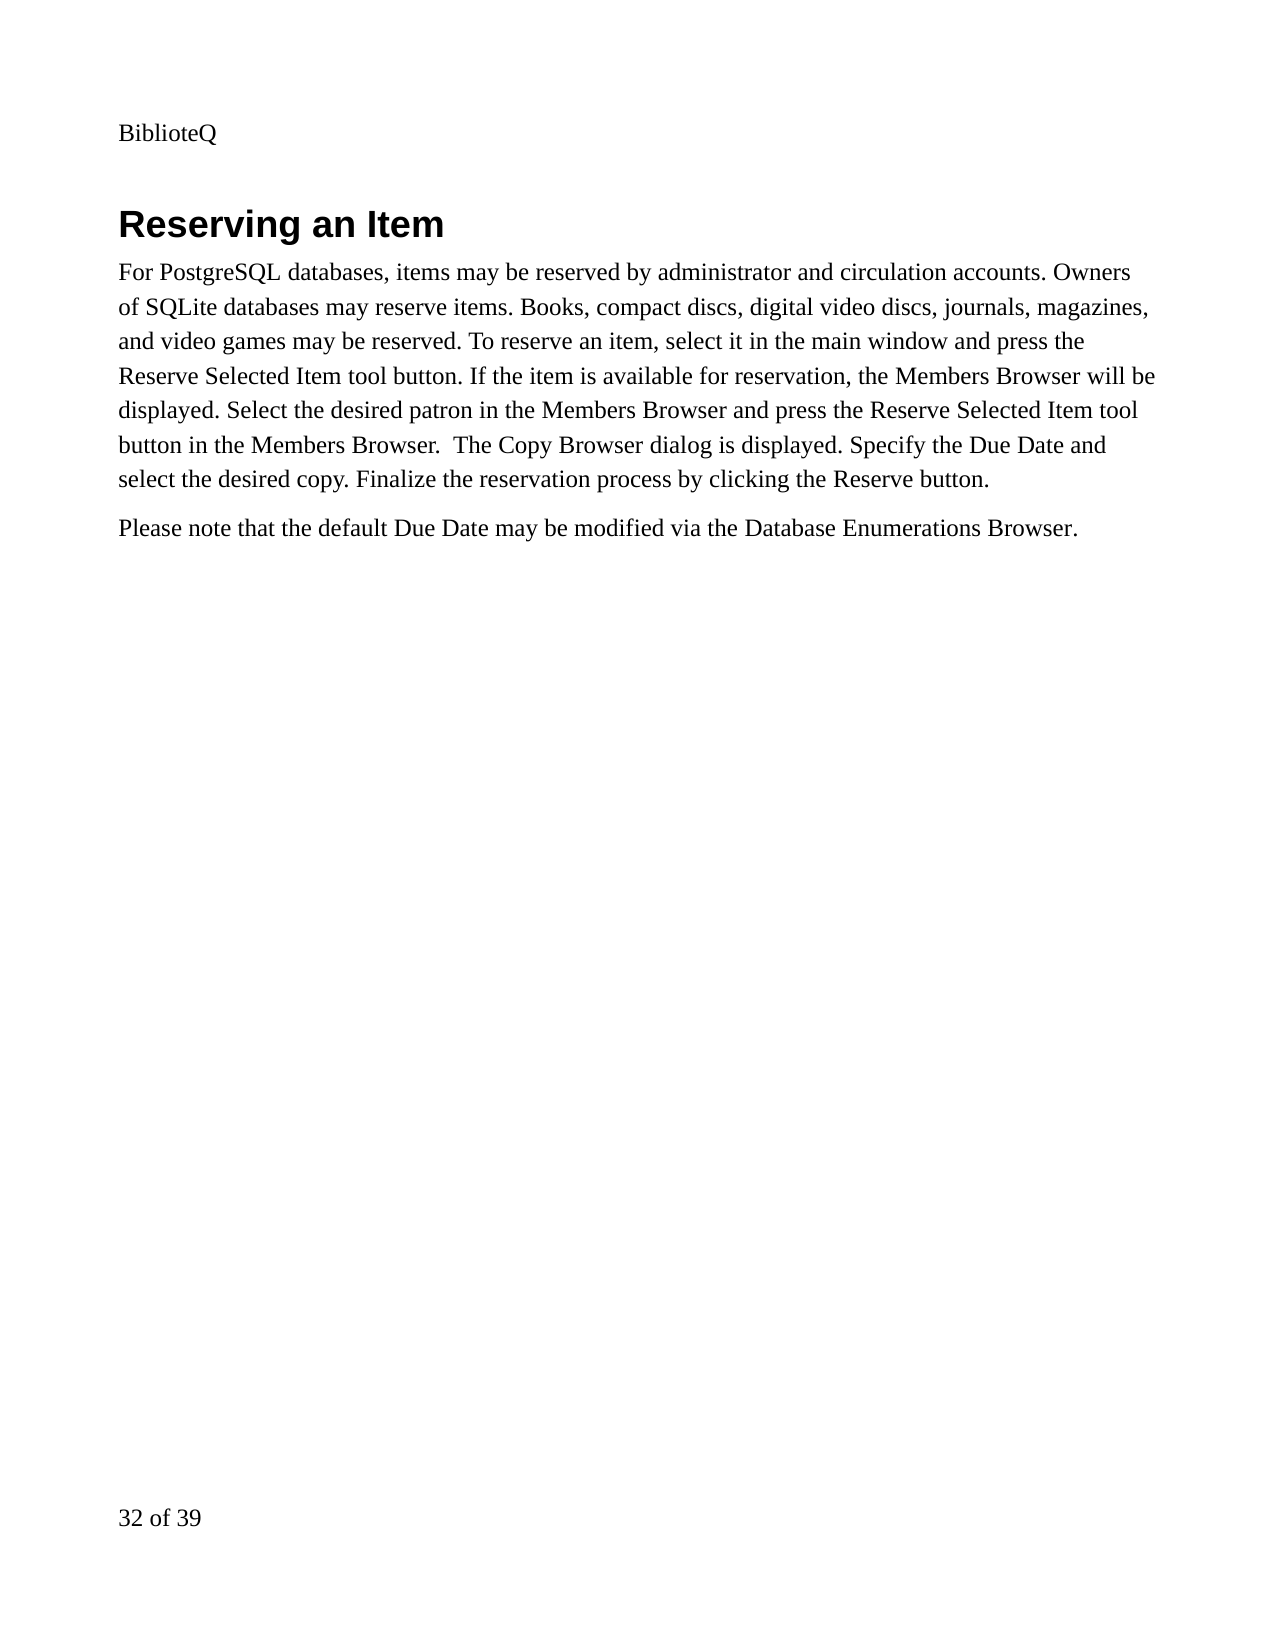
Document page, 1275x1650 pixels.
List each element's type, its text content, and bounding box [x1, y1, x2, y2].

subtitle Reserving an Item [118, 201, 1157, 245]
text Please note that the default Due Date may be modified via the Database Enumerations Browser. [118, 513, 1157, 542]
text For PostgreSQL databases, items may be reserved by administrator and circulation accounts. Owners of SQLite databases may reserve items. Books, compact discs, digital video discs, journals, magazines, and video games may be reserved. To reserve an item, select it in the main window and press the Reserve Selected Item tool button. If the item is available for reservation, the Members Browser will be displayed. Select the desired patron in the Members Browser and press the Reserve Selected Item tool button in the Members Browser. The Copy Browser dialog is displayed. Specify the Due Date and select the desired copy. Finalize the reservation process by clicking the Reserve button. [118, 257, 1157, 493]
